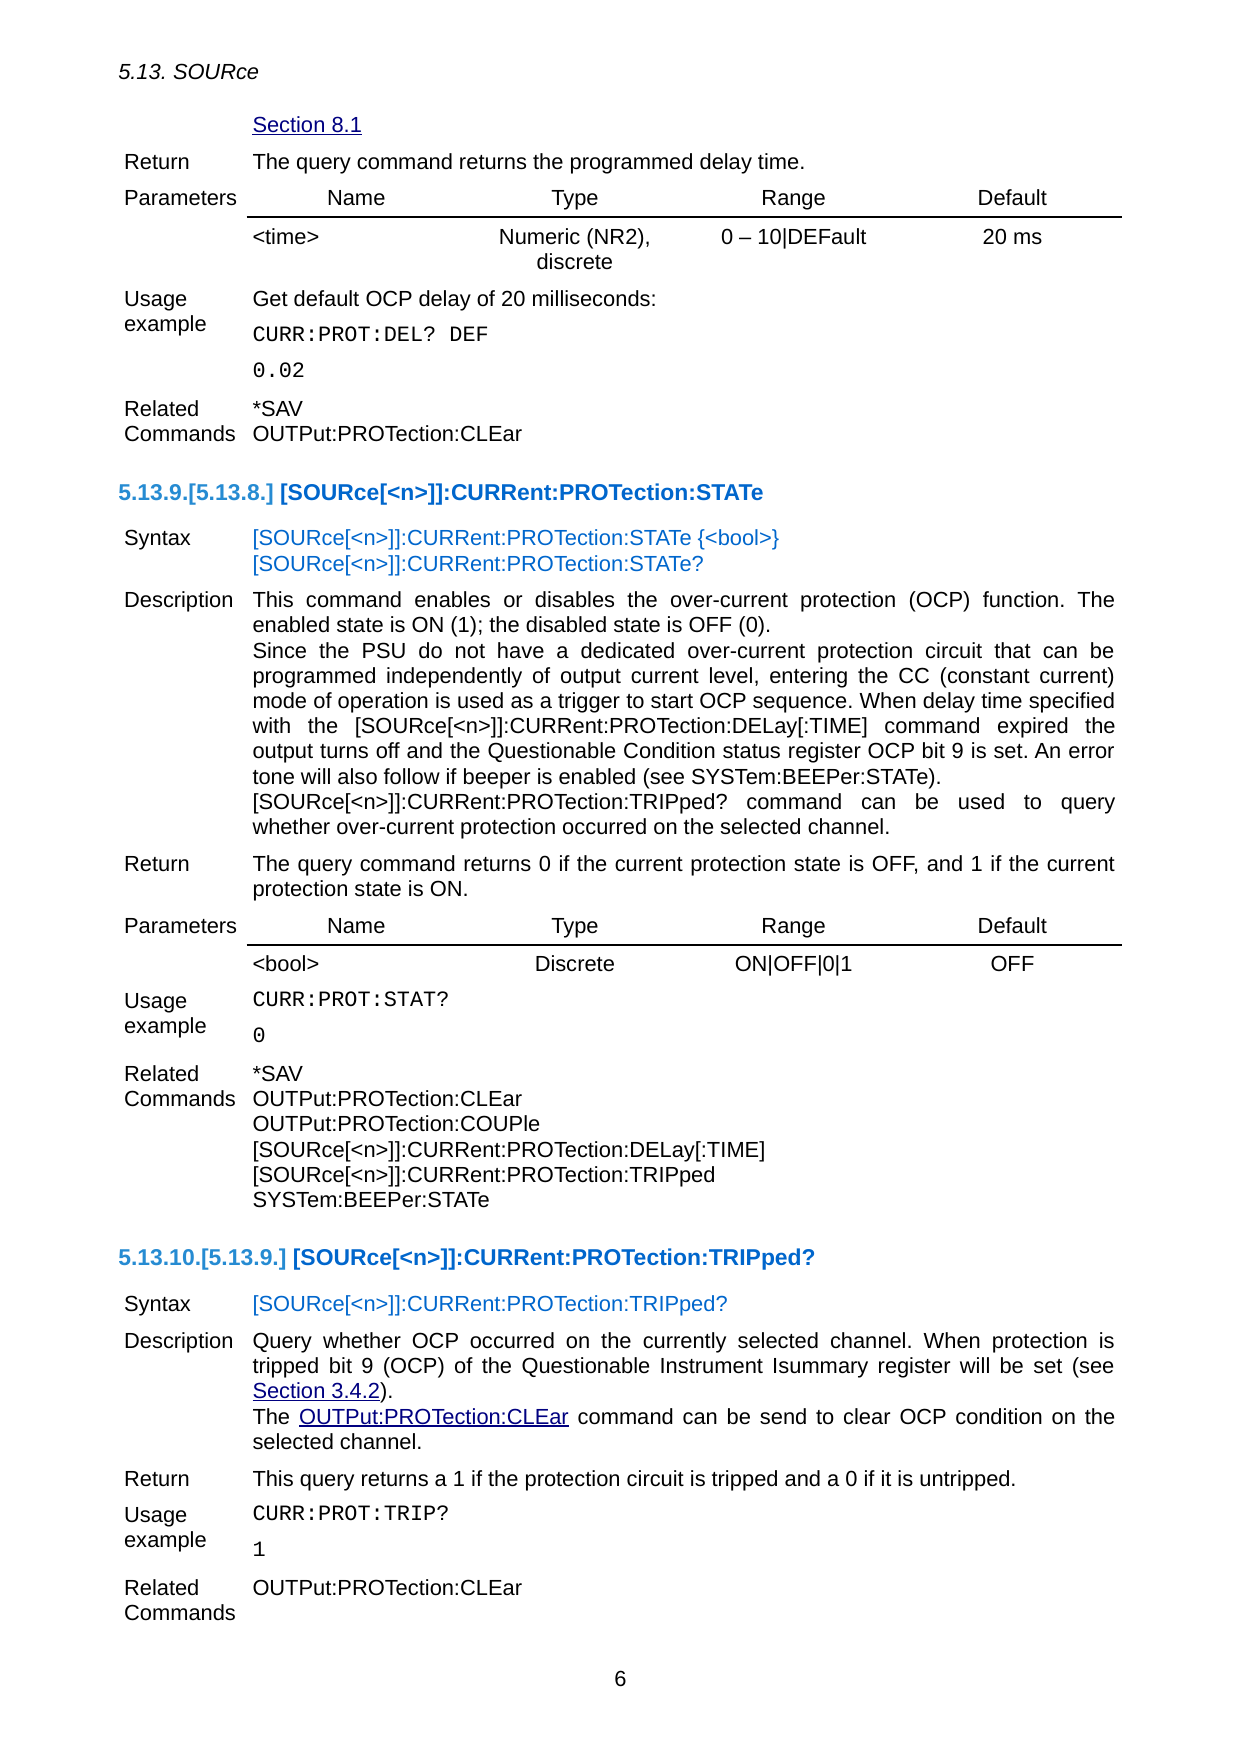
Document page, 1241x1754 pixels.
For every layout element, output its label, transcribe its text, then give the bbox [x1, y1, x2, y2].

table_cell Usage example [118, 1496, 247, 1569]
subtitle [SOURce[<n>]]:CURRent:PROTection:STATe [118, 478, 1122, 505]
table_cell Numeric (NR2), discrete [465, 218, 684, 280]
table_header Syntax [118, 520, 247, 581]
table_cell Query whether OCP occurred on the currently selected channel. When protection is tripped bit 9 (OCP) of the Questionable Instrument Isummary register will be set (see Section 3.4.2). The OUTPut:PROTection:CLEar command can be send to clear OCP condition on the selected channel. [247, 1322, 1122, 1460]
table_cell <bool> [247, 946, 465, 982]
subtitle [SOURce[<n>]]:CURRent:PROTection:TRIPped? [118, 1244, 1122, 1271]
table_header [SOURce[<n>]]:CURRent:PROTection:STATe {<bool>} [SOURce[<n>]]:CURRent:PROTection:STATe? [247, 520, 1122, 581]
table_cell The query command returns the programmed delay time. [247, 143, 1122, 179]
table_cell This command enables or disables the over-current protection (OCP) function. The enabled state is ON (1); the disabled state is OFF (0). Since the PSU do not have a dedicated over-current protection circuit that can be programmed independently of output current level, entering the CC (constant current) mode of operation is used as a trigger to start OCP sequence. When delay time specified with the [SOURce[<n>]]:CURRent:PROTection:DELay[:TIME] command expired the output turns off and the Questionable Condition status register OCP bit 9 is set. An error tone will also follow if beeper is enabled (see SYSTem:BEEPer:STATe). [SOURce[<n>]]:CURRent:PROTection:TRIPped? command can be used to query whether over-current protection occurred on the selected channel. [247, 581, 1122, 845]
table_cell 0 – 10|DEFault [684, 218, 903, 280]
table_cell Discrete [465, 946, 684, 982]
table_cell Type [465, 180, 684, 216]
table_cell Related Commands [118, 390, 247, 452]
table_cell Return [118, 1460, 247, 1496]
table_cell [118, 106, 247, 143]
table_cell Range [684, 180, 903, 216]
table_cell Return [118, 143, 247, 179]
table_cell This query returns a 1 if the protection circuit is tripped and a 0 if it is untripped. [247, 1460, 1122, 1496]
table_cell Range [684, 907, 903, 943]
table_cell 20 ms [903, 218, 1122, 280]
table_cell <time> [247, 218, 465, 280]
table_cell Section 8.1 [247, 106, 1122, 143]
table_cell Parameters [118, 180, 247, 280]
table_header [SOURce[<n>]]:CURRent:PROTection:TRIPped? [247, 1286, 1122, 1322]
table_cell CURR:PROT:TRIP? 1 [247, 1496, 1122, 1569]
table_cell Name [247, 907, 465, 943]
table_cell Type [465, 907, 684, 943]
table_cell Description [118, 581, 247, 845]
table_cell Related Commands [118, 1055, 247, 1218]
table_cell Default [903, 907, 1122, 943]
table_cell *SAV OUTPut:PROTection:CLEar OUTPut:PROTection:COUPle [SOURce[<n>]]:CURRent:PROTection:DELay[:TIME] [SOURce[<n>]]:CURRent:PROTection:TRIPped SYSTem:BEEPer:STATe [247, 1055, 1122, 1218]
table_header Syntax [118, 1286, 247, 1322]
table_cell OFF [903, 946, 1122, 982]
table_cell Name [247, 180, 465, 216]
table_cell Description [118, 1322, 247, 1460]
table_cell The query command returns 0 if the current protection state is OFF, and 1 if the current protection state is ON. [247, 845, 1122, 907]
table_cell OUTPut:PROTection:CLEar [247, 1569, 1122, 1631]
table_cell *SAV OUTPut:PROTection:CLEar [247, 390, 1122, 452]
table_cell Get default OCP delay of 20 milliseconds: CURR:PROT:DEL? DEF 0.02 [247, 280, 1122, 390]
table_cell Parameters [118, 907, 247, 982]
table_cell Related Commands [118, 1569, 247, 1631]
table_cell Usage example [118, 280, 247, 390]
table_cell Usage example [118, 982, 247, 1055]
table_cell CURR:PROT:STAT? 0 [247, 982, 1122, 1055]
table_cell ON|OFF|0|1 [684, 946, 903, 982]
table_cell Default [903, 180, 1122, 216]
table_cell Return [118, 845, 247, 907]
